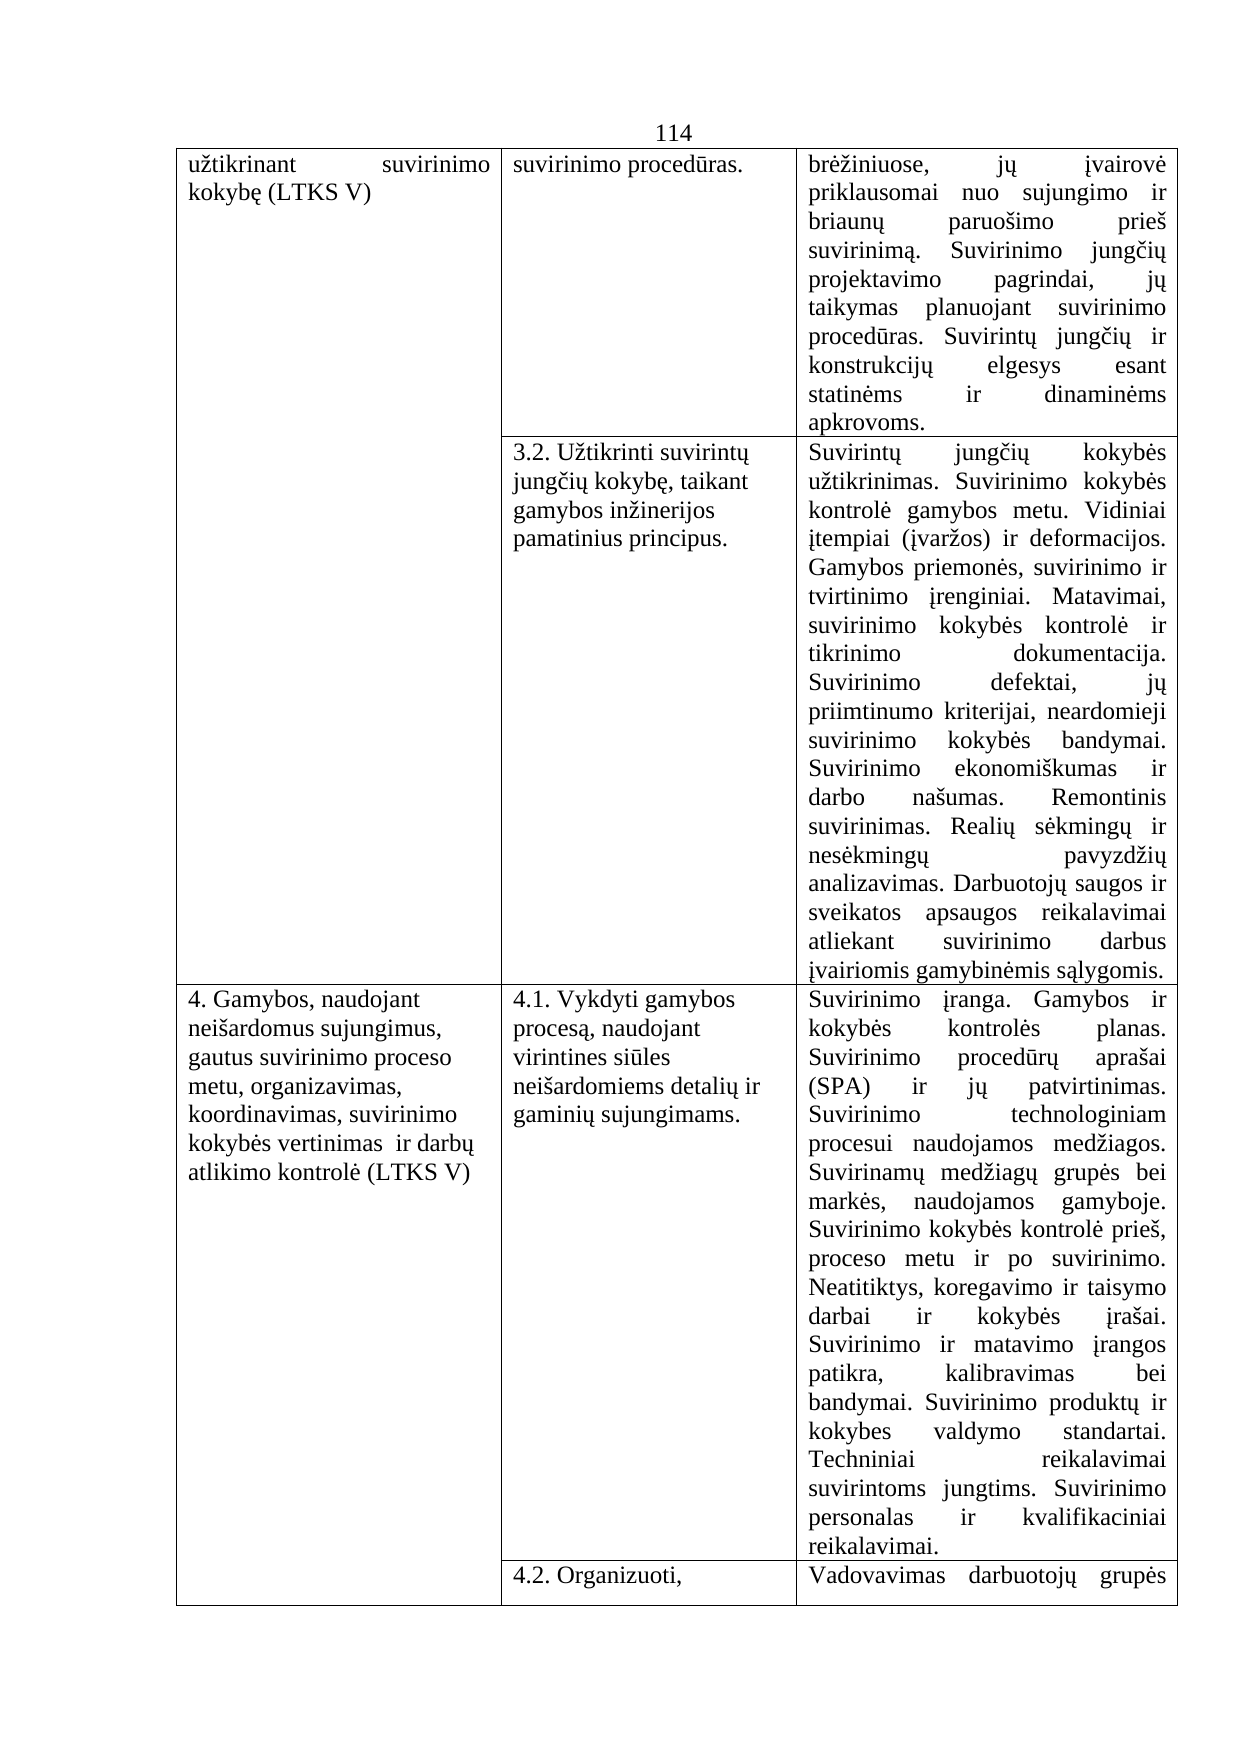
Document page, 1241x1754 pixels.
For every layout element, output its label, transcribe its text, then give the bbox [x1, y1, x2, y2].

table_cell Suvirinimo įranga. Gamybos ir kokybės kontrolės planas. Suvirinimo procedūrų aprašai (SPA) ir jų patvirtinimas. Suvirinimo technologiniam procesui naudojamos medžiagos. Suvirinamų medžiagų grupės bei markės, naudojamos gamyboje. Suvirinimo kokybės kontrolė prieš, proceso metu ir po suvirinimo. Neatitiktys, koregavimo ir taisymo darbai ir kokybės įrašai. Suvirinimo ir matavimo įrangos patikra, kalibravimas bei bandymai. Suvirinimo produktų ir kokybes valdymo standartai. Techniniai reikalavimai suvirintoms jungtims. Suvirinimo personalas ir kvalifikaciniai reikalavimai. [797, 985, 1177, 1559]
table_cell Vadovavimas darbuotojų grupės [797, 1561, 1177, 1605]
table_cell suvirinimo procedūras. [502, 149, 796, 436]
table_cell 3.2. Užtikrinti suvirintų jungčių kokybę, taikant gamybos inžinerijos pamatinius principus. [502, 437, 796, 983]
table_cell 4. Gamybos, naudojant neišardomus sujungimus, gautus suvirinimo proceso metu, organizavimas, koordinavimas, suvirinimo kokybės vertinimas ir darbų atlikimo kontrolė (LTKS V) [177, 985, 501, 1605]
table_cell Suvirintų jungčių kokybės užtikrinimas. Suvirinimo kokybės kontrolė gamybos metu. Vidiniai įtempiai (įvaržos) ir deformacijos. Gamybos priemonės, suvirinimo ir tvirtinimo įrenginiai. Matavimai, suvirinimo kokybės kontrolė ir tikrinimo dokumentacija. Suvirinimo defektai, jų priimtinumo kriterijai, neardomieji suvirinimo kokybės bandymai. Suvirinimo ekonomiškumas ir darbo našumas. Remontinis suvirinimas. Realių sėkmingų ir nesėkmingų pavyzdžių analizavimas. Darbuotojų saugos ir sveikatos apsaugos reikalavimai atliekant suvirinimo darbus įvairiomis gamybinėmis sąlygomis. [797, 437, 1177, 983]
table_cell 4.1. Vykdyti gamybos procesą, naudojant virintines siūles neišardomiems detalių ir gaminių sujungimams. [502, 985, 796, 1559]
table_cell brėžiniuose, jų įvairovė priklausomai nuo sujungimo ir briaunų paruošimo prieš suvirinimą. Suvirinimo jungčių projektavimo pagrindai, jų taikymas planuojant suvirinimo procedūras. Suvirintų jungčių ir konstrukcijų elgesys esant statinėms ir dinaminėms apkrovoms. [797, 149, 1177, 436]
table_cell užtikrinant suvirinimo kokybę (LTKS V) [177, 149, 501, 983]
table_cell 4.2. Organizuoti, [502, 1561, 796, 1605]
